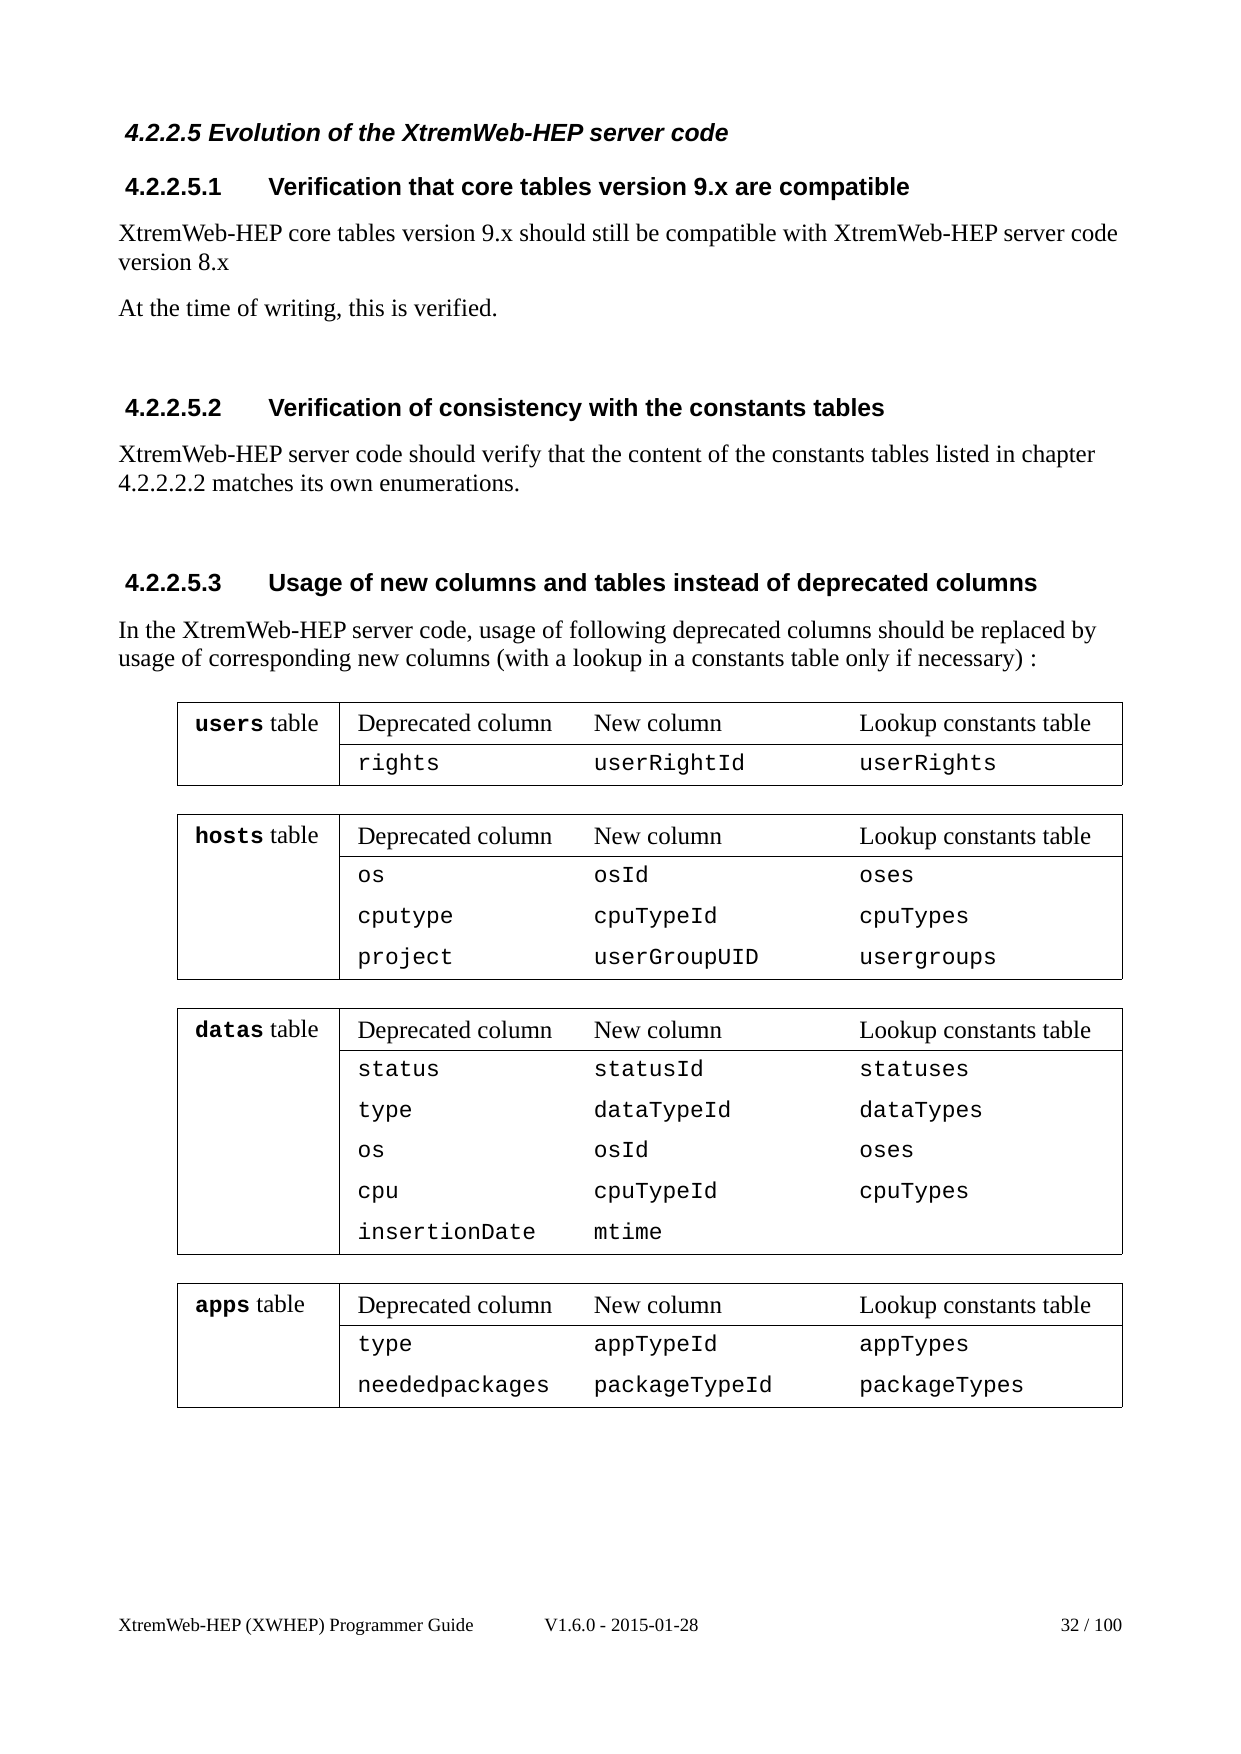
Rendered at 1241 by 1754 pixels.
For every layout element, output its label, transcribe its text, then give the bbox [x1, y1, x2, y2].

table_header New column [576, 815, 841, 856]
table_cell appTypes [841, 1326, 1122, 1366]
text In the XtremWeb-HEP server code, usage of following deprecated columns should be replaced by usage of corresponding new columns (with a lookup in a constants table only if necessary) : [118, 615, 1122, 672]
table_cell packageTypes [841, 1366, 1122, 1407]
table_cell [178, 1366, 339, 1407]
text XtremWeb-HEP server code should verify that the content of the constants tables listed in chapter 4.2.2.2.2 matches its own enumerations. [118, 439, 1122, 497]
table_cell [178, 1050, 339, 1091]
table_cell type [340, 1326, 576, 1366]
table_header New column [576, 1284, 841, 1325]
table_header Deprecated column [340, 703, 576, 744]
table_cell statusId [576, 1051, 841, 1091]
text XtremWeb-HEP core tables version 9.x should still be compatible with XtremWeb-HEP server code version 8.x [118, 218, 1122, 275]
table_cell osId [576, 1132, 841, 1172]
table_cell cpuTypes [841, 897, 1122, 938]
table_cell [178, 1213, 339, 1253]
table_cell rights [340, 745, 576, 785]
table_cell cpuTypes [841, 1172, 1122, 1213]
table_cell cpuTypeId [576, 1172, 841, 1213]
table_header users table [178, 703, 339, 744]
table_header Deprecated column [340, 1284, 576, 1325]
table_header Deprecated column [340, 1009, 576, 1050]
text At the time of writing, this is verified. [118, 293, 1122, 322]
table_cell statuses [841, 1051, 1122, 1091]
table_header Lookup constants table [841, 1009, 1122, 1050]
table_cell usergroups [841, 938, 1122, 978]
table_cell packageTypeId [576, 1366, 841, 1407]
table_cell [178, 938, 339, 978]
subtitle Verification of consistency with the constants tables [118, 393, 1122, 422]
table_header Lookup constants table [841, 1284, 1122, 1325]
table_cell [178, 1325, 339, 1366]
table_header hosts table [178, 815, 339, 856]
table_cell userRights [841, 745, 1122, 785]
table_cell [178, 856, 339, 897]
table_cell [841, 1213, 1122, 1253]
table_cell os [340, 1132, 576, 1172]
table_header Lookup constants table [841, 703, 1122, 744]
table_cell oses [841, 857, 1122, 897]
table_cell [178, 744, 339, 785]
table_cell [178, 1091, 339, 1132]
table_cell appTypeId [576, 1326, 841, 1366]
table_header Lookup constants table [841, 815, 1122, 856]
table_cell cpuTypeId [576, 897, 841, 938]
table_cell userGroupUID [576, 938, 841, 978]
table_cell status [340, 1051, 576, 1091]
subtitle Usage of new columns and tables instead of deprecated columns [118, 568, 1122, 597]
table_header New column [576, 703, 841, 744]
table_header apps table [178, 1284, 339, 1325]
table_cell project [340, 938, 576, 978]
table_cell insertionDate [340, 1213, 576, 1253]
table_cell [178, 1172, 339, 1213]
table_cell [178, 897, 339, 938]
table_cell dataTypeId [576, 1091, 841, 1132]
table_cell mtime [576, 1213, 841, 1253]
table_cell cpu [340, 1172, 576, 1213]
table_header New column [576, 1009, 841, 1050]
table_cell dataTypes [841, 1091, 1122, 1132]
table_cell oses [841, 1132, 1122, 1172]
table_header Deprecated column [340, 815, 576, 856]
subtitle Verification that core tables version 9.x are compatible [118, 172, 1122, 200]
table_cell os [340, 857, 576, 897]
subtitle Evolution of the XtremWeb-HEP server code [118, 118, 1122, 147]
table_cell type [340, 1091, 576, 1132]
table_cell [178, 1132, 339, 1172]
table_header datas table [178, 1009, 339, 1050]
table_cell cputype [340, 897, 576, 938]
table_cell osId [576, 857, 841, 897]
table_cell userRightId [576, 745, 841, 785]
table_cell neededpackages [340, 1366, 576, 1407]
